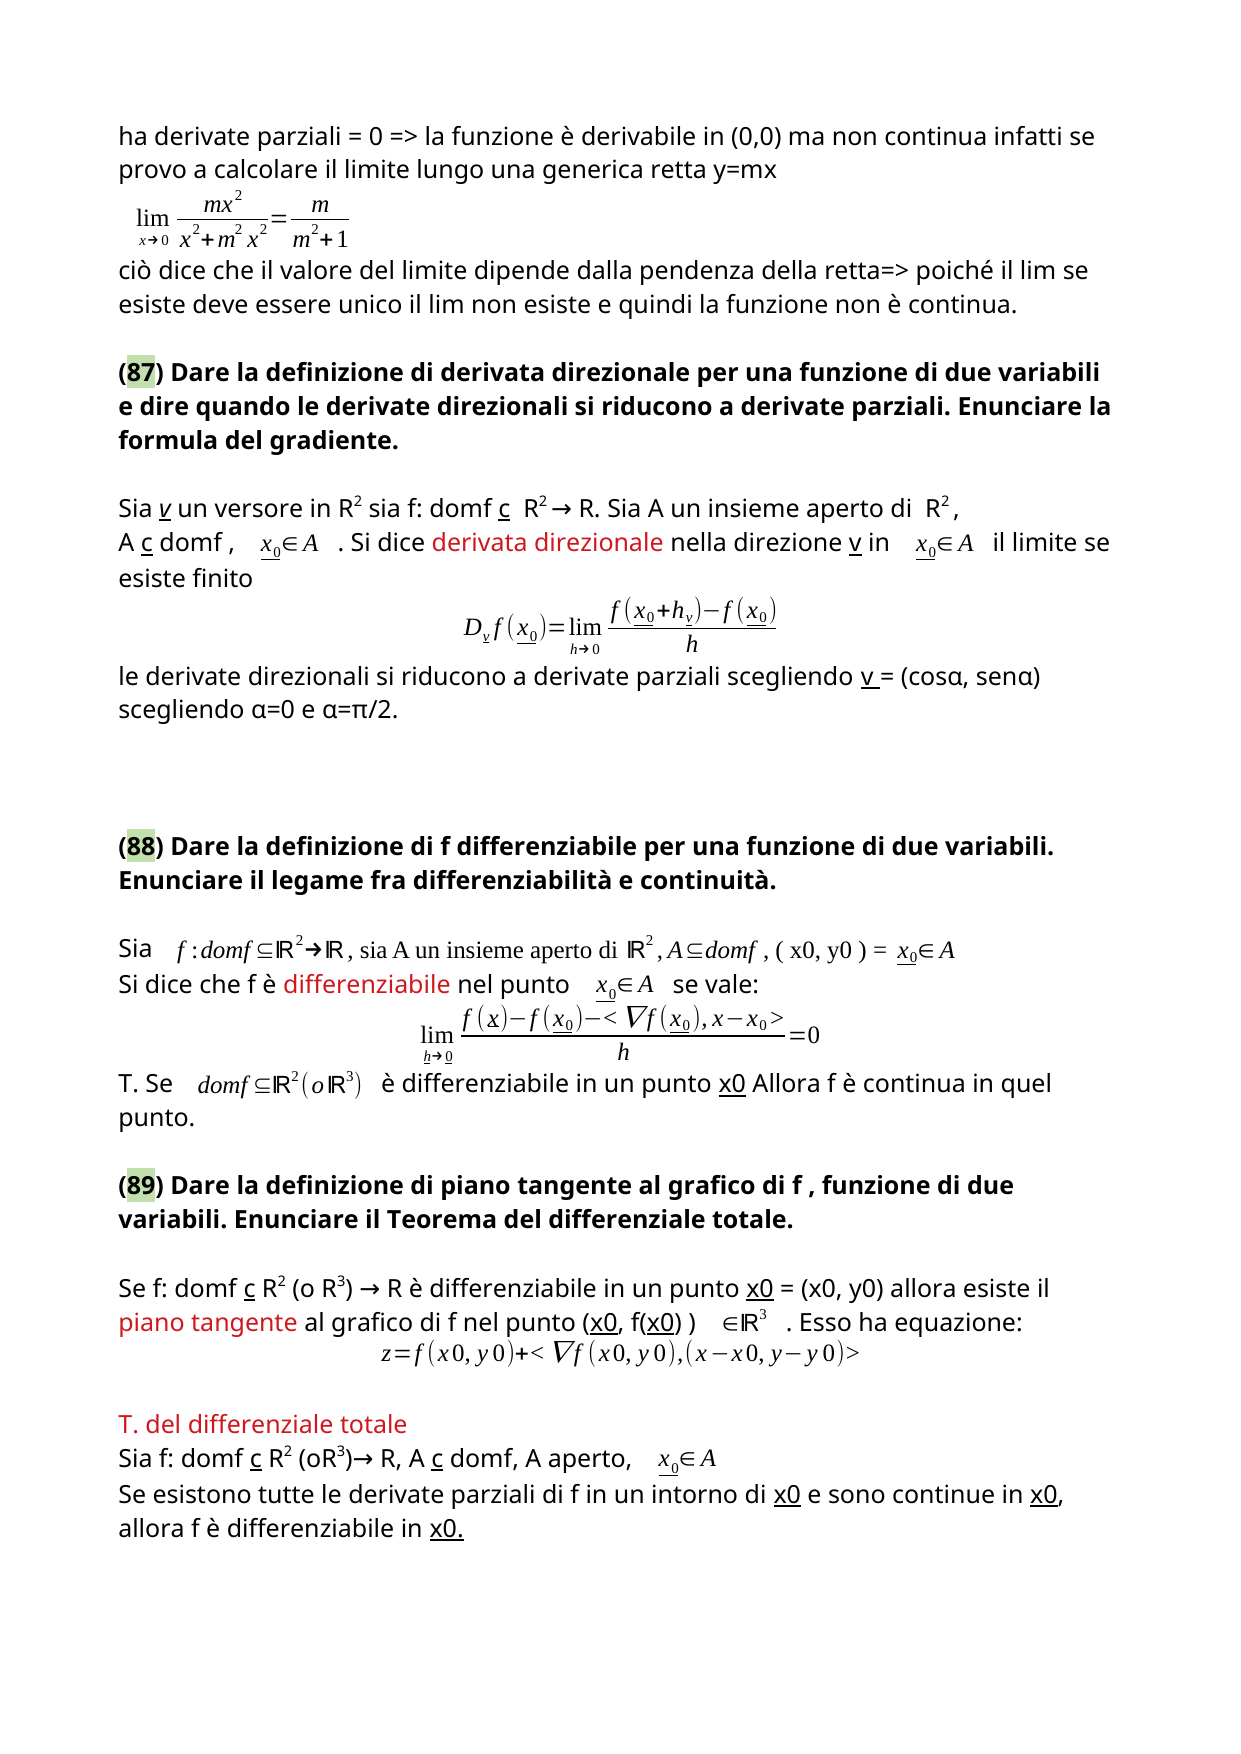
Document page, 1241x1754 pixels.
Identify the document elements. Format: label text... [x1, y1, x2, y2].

text Si dice che f è differenziabile nel punto se vale: [118, 967, 1122, 1002]
text Sia f: domf c R2 (oR3)→ R, A c domf, A aperto, [118, 1441, 1122, 1476]
text Sia [118, 931, 1122, 967]
text Se esistono tutte le derivate parziali di f in un intorno di x0 e sono continue in x0, allora f è differenziabile in x0. [118, 1476, 1122, 1544]
text T. del differenziale totale [118, 1406, 1122, 1441]
text (87) Dare la definizione di derivata direzionale per una funzione di due variabili e dire quando le derivate direzionali si riducono a derivate parziali. Enunciare la formula del gradiente. [118, 354, 1122, 457]
text ciò dice che il valore del limite dipende dalla pendenza della retta=> poiché il lim se esiste deve essere unico il lim non esiste e quindi la funzione non è continua. [118, 252, 1122, 320]
text T. Se è differenziabile in un punto x0 Allora f è continua in quel punto. [118, 1066, 1122, 1134]
text ha derivate parziali = 0 => la funzione è derivabile in (0,0) ma non continua infatti se provo a calcolare il limite lungo una generica retta y=mx [118, 118, 1122, 186]
text A c domf , . Si dice derivata direzionale nella direzione v in il limite se esiste finito [118, 525, 1122, 595]
text le derivate direzionali si riducono a derivate parziali scegliendo v = (cosα, senα) scegliendo α=0 e α=π/2. [118, 658, 1122, 726]
text Se f: domf c R2 (o R3) → R è differenziabile in un punto x0 = (x0, y0) allora esiste il piano tangente al grafico di f nel punto (x0, f(x0) ) . Esso ha equazione: [118, 1270, 1122, 1338]
text Sia v un versore in R2 sia f: domf c R2 → R. Sia A un insieme aperto di R2 , [118, 491, 1122, 525]
text (89) Dare la definizione di piano tangente al grafico di f , funzione di due variabili. Enunciare il Teorema del differenziale totale. [118, 1168, 1122, 1236]
text (88) Dare la definizione di f differenziabile per una funzione di due variabili. Enunciare il legame fra differenziabilità e continuità. [118, 828, 1122, 897]
